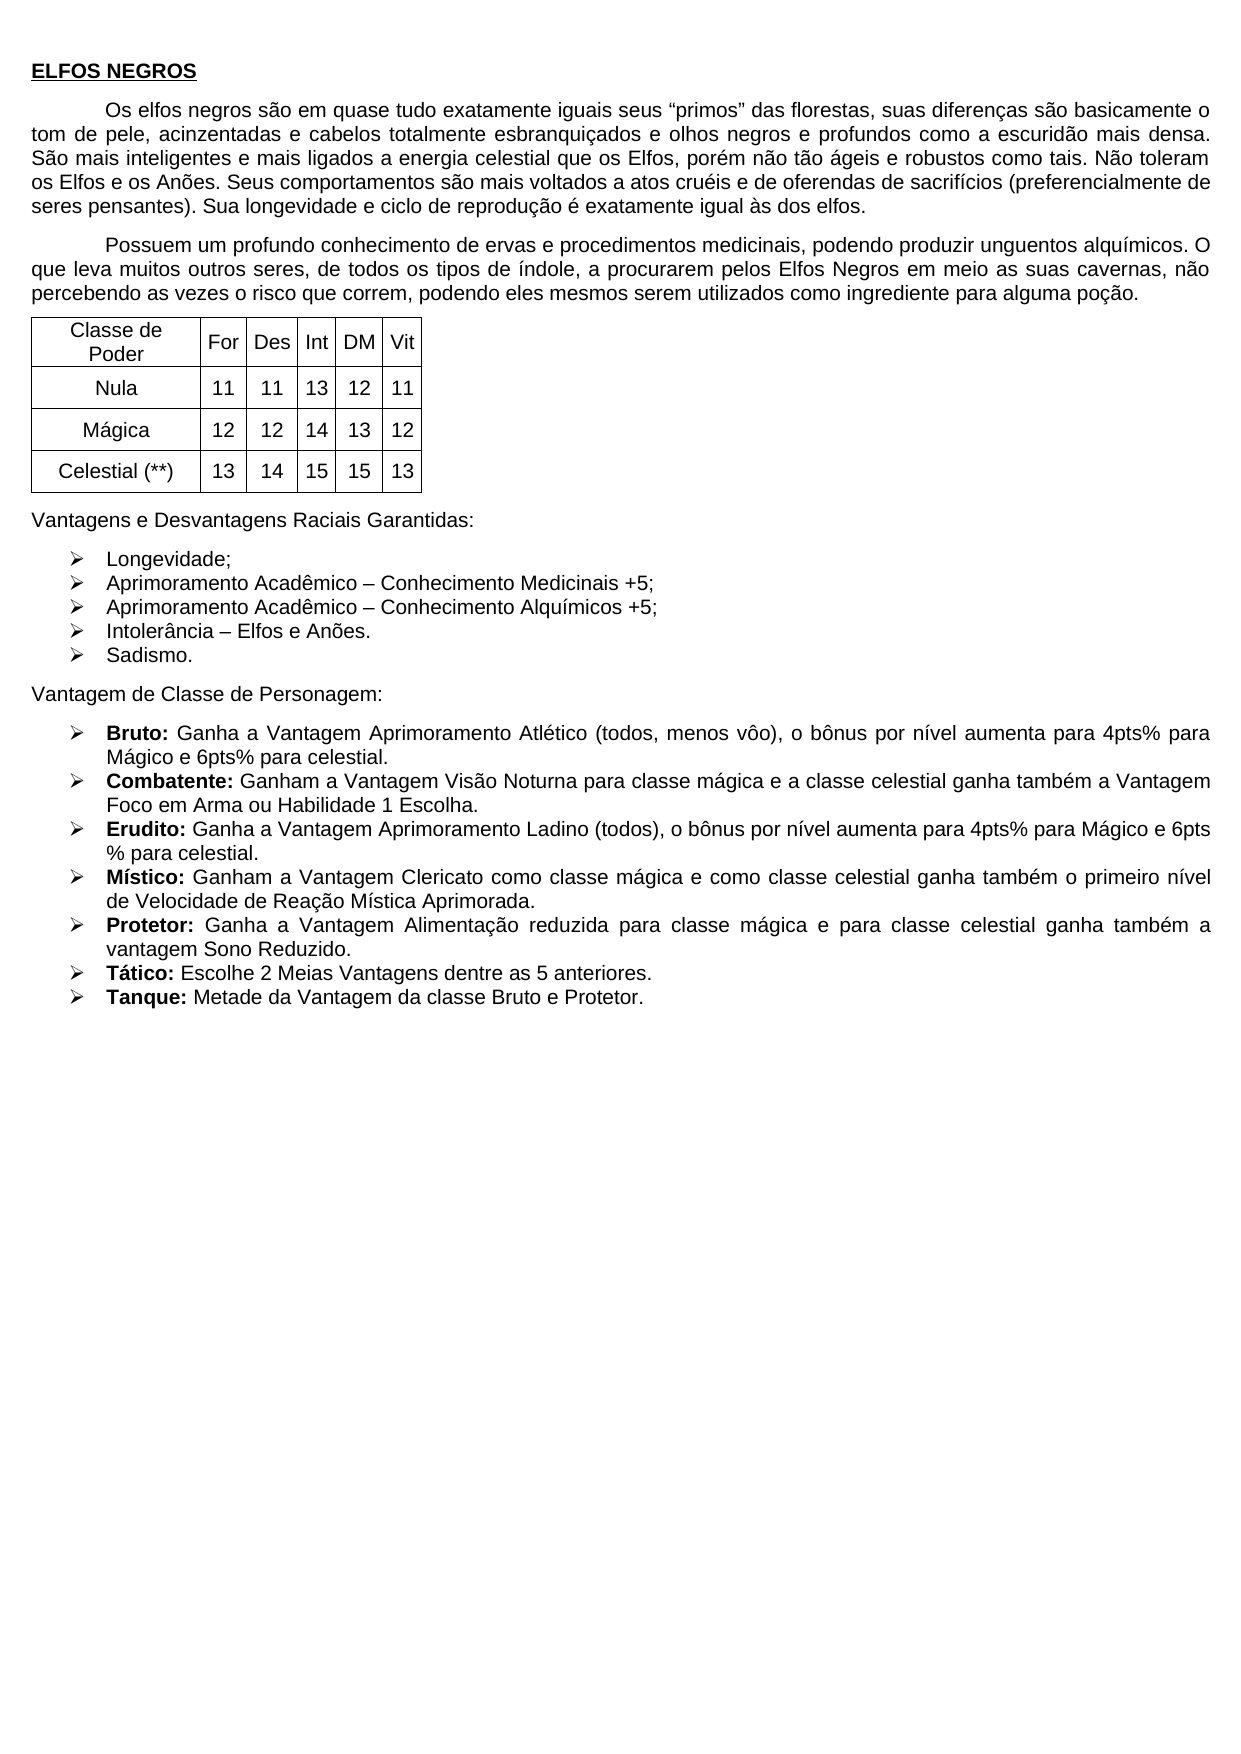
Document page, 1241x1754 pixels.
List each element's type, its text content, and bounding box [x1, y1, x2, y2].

table_cell Nula [32, 367, 200, 408]
list Místico: Ganham a Vantagem Clericato como classe mágica e como classe celestial ganha também o primeiro nível de Velocidade de Reação Mística Aprimorada. [69, 865, 1212, 913]
list Longevidade; [69, 547, 1212, 571]
text Vantagem de Classe de Personagem: [31, 682, 1212, 706]
table_header Vit [383, 318, 421, 366]
table_header DM [336, 318, 382, 366]
table_header For [201, 318, 246, 366]
table_cell 13 [383, 451, 421, 492]
list Sadismo. [69, 643, 1212, 667]
table_cell 11 [201, 367, 246, 408]
table_cell 13 [336, 409, 382, 450]
list Tanque: Metade da Vantagem da classe Bruto e Protetor. [69, 985, 1212, 1009]
table_header Int [298, 318, 335, 366]
text ELFOS NEGROS [31, 59, 1212, 83]
table_cell 15 [298, 451, 335, 492]
table_header Des [247, 318, 297, 366]
list Aprimoramento Acadêmico – Conhecimento Alquímicos +5; [69, 595, 1212, 619]
table_cell 14 [247, 451, 297, 492]
table_cell 12 [201, 409, 246, 450]
list Intolerância – Elfos e Anões. [69, 619, 1212, 643]
list Bruto: Ganha a Vantagem Aprimoramento Atlético (todos, menos vôo), o bônus por nível aumenta para 4pts% para Mágico e 6pts% para celestial. [69, 721, 1212, 769]
table_cell 15 [336, 451, 382, 492]
table_cell Celestial (**) [32, 451, 200, 492]
table_cell 11 [247, 367, 297, 408]
table_cell 13 [298, 367, 335, 408]
list Protetor: Ganha a Vantagem Alimentação reduzida para classe mágica e para classe celestial ganha também a vantagem Sono Reduzido. [69, 913, 1212, 961]
table_cell 12 [383, 409, 421, 450]
text Vantagens e Desvantagens Raciais Garantidas: [31, 508, 1212, 532]
list Aprimoramento Acadêmico – Conhecimento Medicinais +5; [69, 571, 1212, 595]
table_cell 14 [298, 409, 335, 450]
table_cell 11 [383, 367, 421, 408]
table_cell Mágica [32, 409, 200, 450]
table_cell 12 [247, 409, 297, 450]
table_cell 13 [201, 451, 246, 492]
list Erudito: Ganha a Vantagem Aprimoramento Ladino (todos), o bônus por nível aumenta para 4pts% para Mágico e 6pts% para celestial. [69, 817, 1212, 865]
list Combatente: Ganham a Vantagem Visão Noturna para classe mágica e a classe celestial ganha também a Vantagem Foco em Arma ou Habilidade 1 Escolha. [69, 769, 1212, 817]
table_header Classe de Poder [32, 318, 200, 366]
text Os elfos negros são em quase tudo exatamente iguais seus “primos” das florestas, suas diferenças são basicamente o tom de pele, acinzentadas e cabelos totalmente esbranquiçados e olhos negros e profundos como a escuridão mais densa. São mais inteligentes e mais ligados a energia celestial que os Elfos, porém não tão ágeis e robustos como tais. Não toleram os Elfos e os Anões. Seus comportamentos são mais voltados a atos cruéis e de oferendas de sacrifícios (preferencialmente de seres pensantes). Sua longevidade e ciclo de reprodução é exatamente igual às dos elfos. [31, 98, 1212, 218]
table_cell 12 [336, 367, 382, 408]
text Possuem um profundo conhecimento de ervas e procedimentos medicinais, podendo produzir unguentos alquímicos. O que leva muitos outros seres, de todos os tipos de índole, a procurarem pelos Elfos Negros em meio as suas cavernas, não percebendo as vezes o risco que correm, podendo eles mesmos serem utilizados como ingrediente para alguma poção. [31, 233, 1212, 305]
list Tático: Escolhe 2 Meias Vantagens dentre as 5 anteriores. [69, 961, 1212, 985]
